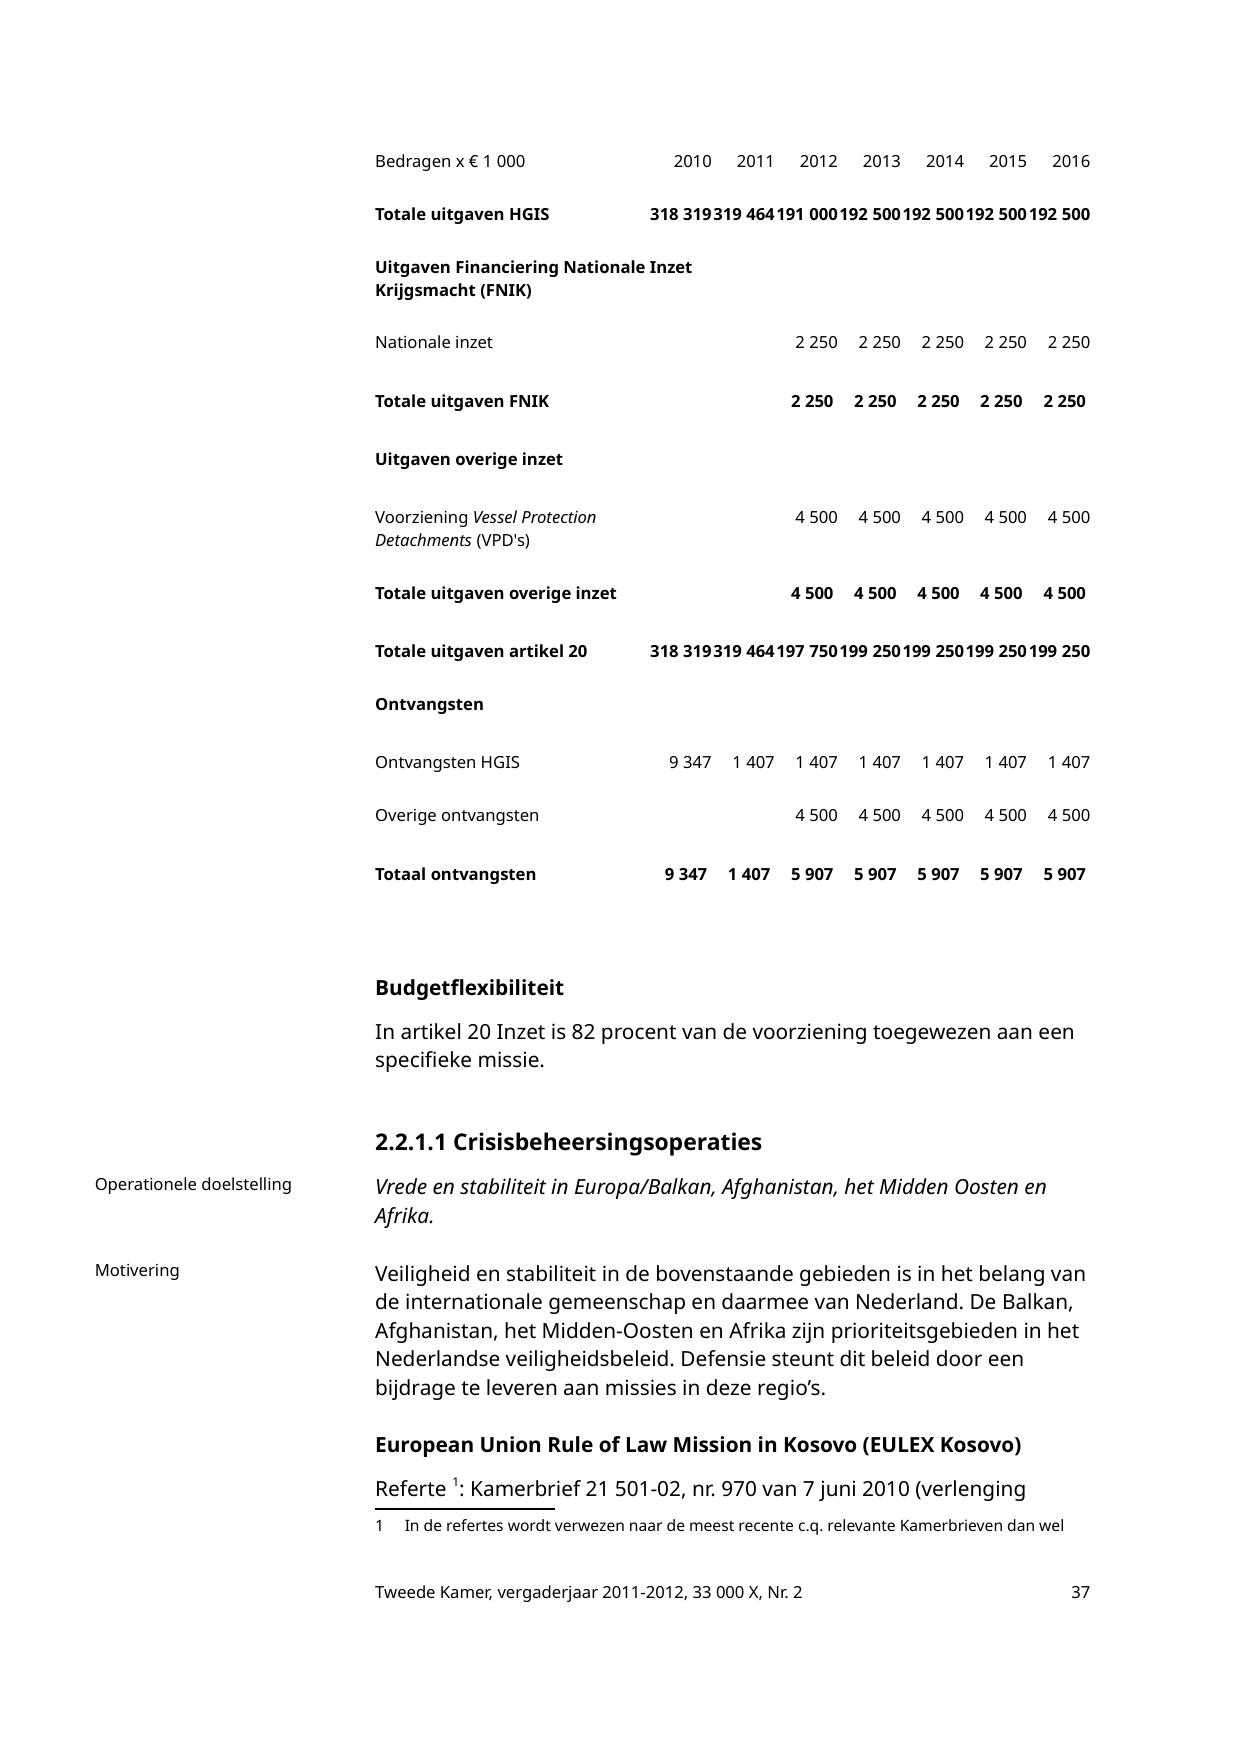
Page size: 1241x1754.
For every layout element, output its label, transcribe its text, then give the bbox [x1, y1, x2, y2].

table_cell 318 319 [648, 640, 711, 693]
table_cell [648, 693, 711, 751]
table_cell [648, 506, 711, 582]
table_header 2016 [1027, 150, 1090, 203]
table_cell [1027, 693, 1090, 751]
table_cell 4 500 [1027, 804, 1090, 862]
table_cell 4 500 [964, 804, 1027, 862]
table_cell 4 500 [964, 582, 1027, 640]
table_cell 1 407 [964, 751, 1027, 804]
table_cell 1 407 [711, 751, 774, 804]
table_cell 319 464 [711, 640, 774, 693]
table_cell [711, 506, 774, 582]
table_cell [648, 448, 711, 506]
table_cell 2 250 [964, 389, 1027, 448]
table_cell 1 407 [711, 862, 774, 915]
table_cell 319 464 [711, 203, 774, 255]
table_header Bedragen x € 1 000 [375, 150, 648, 203]
table_cell Totale uitgaven artikel 20 [375, 640, 648, 693]
table_cell 318 319 [648, 203, 711, 255]
table_cell 5 907 [901, 862, 964, 915]
table_cell 5 907 [775, 862, 838, 915]
table_header 2010 [648, 150, 711, 203]
text Motivering [94, 1259, 328, 1282]
table_cell 4 500 [901, 506, 964, 582]
table_cell [648, 331, 711, 389]
table_cell 1 407 [1027, 751, 1090, 804]
table_cell [648, 582, 711, 640]
table_cell [648, 804, 711, 862]
table_cell Ontvangsten [375, 693, 648, 751]
table_cell [711, 582, 774, 640]
table_cell 2 250 [964, 331, 1027, 389]
table_cell 199 250 [964, 640, 1027, 693]
table_cell 2 250 [838, 331, 901, 389]
table_cell [964, 255, 1027, 331]
table_cell [711, 693, 774, 751]
table_cell [775, 693, 838, 751]
table_cell Totaal ontvangsten [375, 862, 648, 915]
table_cell 4 500 [901, 582, 964, 640]
table_cell 4 500 [838, 804, 901, 862]
table_cell Totale uitgaven FNIK [375, 389, 648, 448]
table_cell 2 250 [901, 389, 964, 448]
table_cell 1 407 [838, 751, 901, 804]
text Operationele doelstelling [94, 1172, 328, 1195]
table_cell 5 907 [1027, 862, 1090, 915]
table_cell [711, 389, 774, 448]
table_cell [838, 693, 901, 751]
subtitle 2.2.1.1 Crisisbeheersingsoperaties [375, 1126, 1090, 1157]
table_cell [648, 389, 711, 448]
table_header 2014 [901, 150, 964, 203]
table_cell [964, 693, 1027, 751]
table_header 2011 [711, 150, 774, 203]
table_cell 199 250 [838, 640, 901, 693]
table_cell 2 250 [838, 389, 901, 448]
table_cell [1027, 255, 1090, 331]
table_cell 4 500 [775, 804, 838, 862]
table_cell Overige ontvangsten [375, 804, 648, 862]
table_cell 192 500 [964, 203, 1027, 255]
table_cell [775, 448, 838, 506]
table_cell Totale uitgaven HGIS [375, 203, 648, 255]
table_cell Uitgaven Financiering Nationale Inzet Krijgsmacht (FNIK) [375, 255, 774, 331]
table_cell [711, 804, 774, 862]
table_cell 197 750 [775, 640, 838, 693]
table_cell [964, 448, 1027, 506]
text [94, 1195, 328, 1202]
table_cell 2 250 [775, 331, 838, 389]
text Budgetflexibiliteit [375, 973, 1090, 1002]
table_cell Nationale inzet [375, 331, 648, 389]
table_cell 4 500 [1027, 506, 1090, 582]
table_cell 2 250 [901, 331, 964, 389]
table_cell 4 500 [964, 506, 1027, 582]
table_header 2015 [964, 150, 1027, 203]
table_cell 5 907 [964, 862, 1027, 915]
table_cell 199 250 [1027, 640, 1090, 693]
table_cell 4 500 [838, 506, 901, 582]
text In artikel 20 Inzet is 82 procent van de voorziening toegewezen aan een specifieke missie. [375, 1017, 1090, 1074]
table_cell 4 500 [775, 506, 838, 582]
table_cell 2 250 [775, 389, 838, 448]
table_cell 192 500 [901, 203, 964, 255]
table_cell 4 500 [775, 582, 838, 640]
table_cell 1 407 [901, 751, 964, 804]
table_cell Ontvangsten HGIS [375, 751, 648, 804]
table_cell [901, 448, 964, 506]
table_cell 2 250 [1027, 331, 1090, 389]
table_cell 4 500 [838, 582, 901, 640]
table_cell [901, 693, 964, 751]
table_cell 5 907 [838, 862, 901, 915]
table_cell [838, 448, 901, 506]
table_cell 192 500 [1027, 203, 1090, 255]
table_header 2012 [775, 150, 838, 203]
table_cell [775, 255, 838, 331]
table_cell [838, 255, 901, 331]
text Veiligheid en stabiliteit in de bovenstaande gebieden is in het belang van de internationale gemeenschap en daarmee van Nederland. De Balkan, Afghanistan, het Midden-Oosten en Afrika zijn prioriteitsgebieden in het Nederlandse veiligheidsbeleid. Defensie steunt dit beleid door een bijdrage te leveren aan missies in deze regio’s. [375, 1259, 1090, 1401]
table_cell [711, 331, 774, 389]
table_cell Uitgaven overige inzet [375, 448, 648, 506]
table_cell 4 500 [1027, 582, 1090, 640]
table_cell 9 347 [648, 862, 711, 915]
table_cell 199 250 [901, 640, 964, 693]
table_cell Voorziening Vessel Protection Detachments (VPD's) [375, 506, 648, 582]
table_cell [711, 448, 774, 506]
table_cell 192 500 [838, 203, 901, 255]
table_cell 2 250 [1027, 389, 1090, 448]
table_header 2013 [838, 150, 901, 203]
table_cell Totale uitgaven overige inzet [375, 582, 648, 640]
text Vrede en stabiliteit in Europa/Balkan, Afghanistan, het Midden Oosten en Afrika. [375, 1172, 1090, 1229]
table_cell [1027, 448, 1090, 506]
table_cell 9 347 [648, 751, 711, 804]
table_cell [901, 255, 964, 331]
table_cell 1 407 [775, 751, 838, 804]
table_cell 191 000 [775, 203, 838, 255]
table_cell 4 500 [901, 804, 964, 862]
